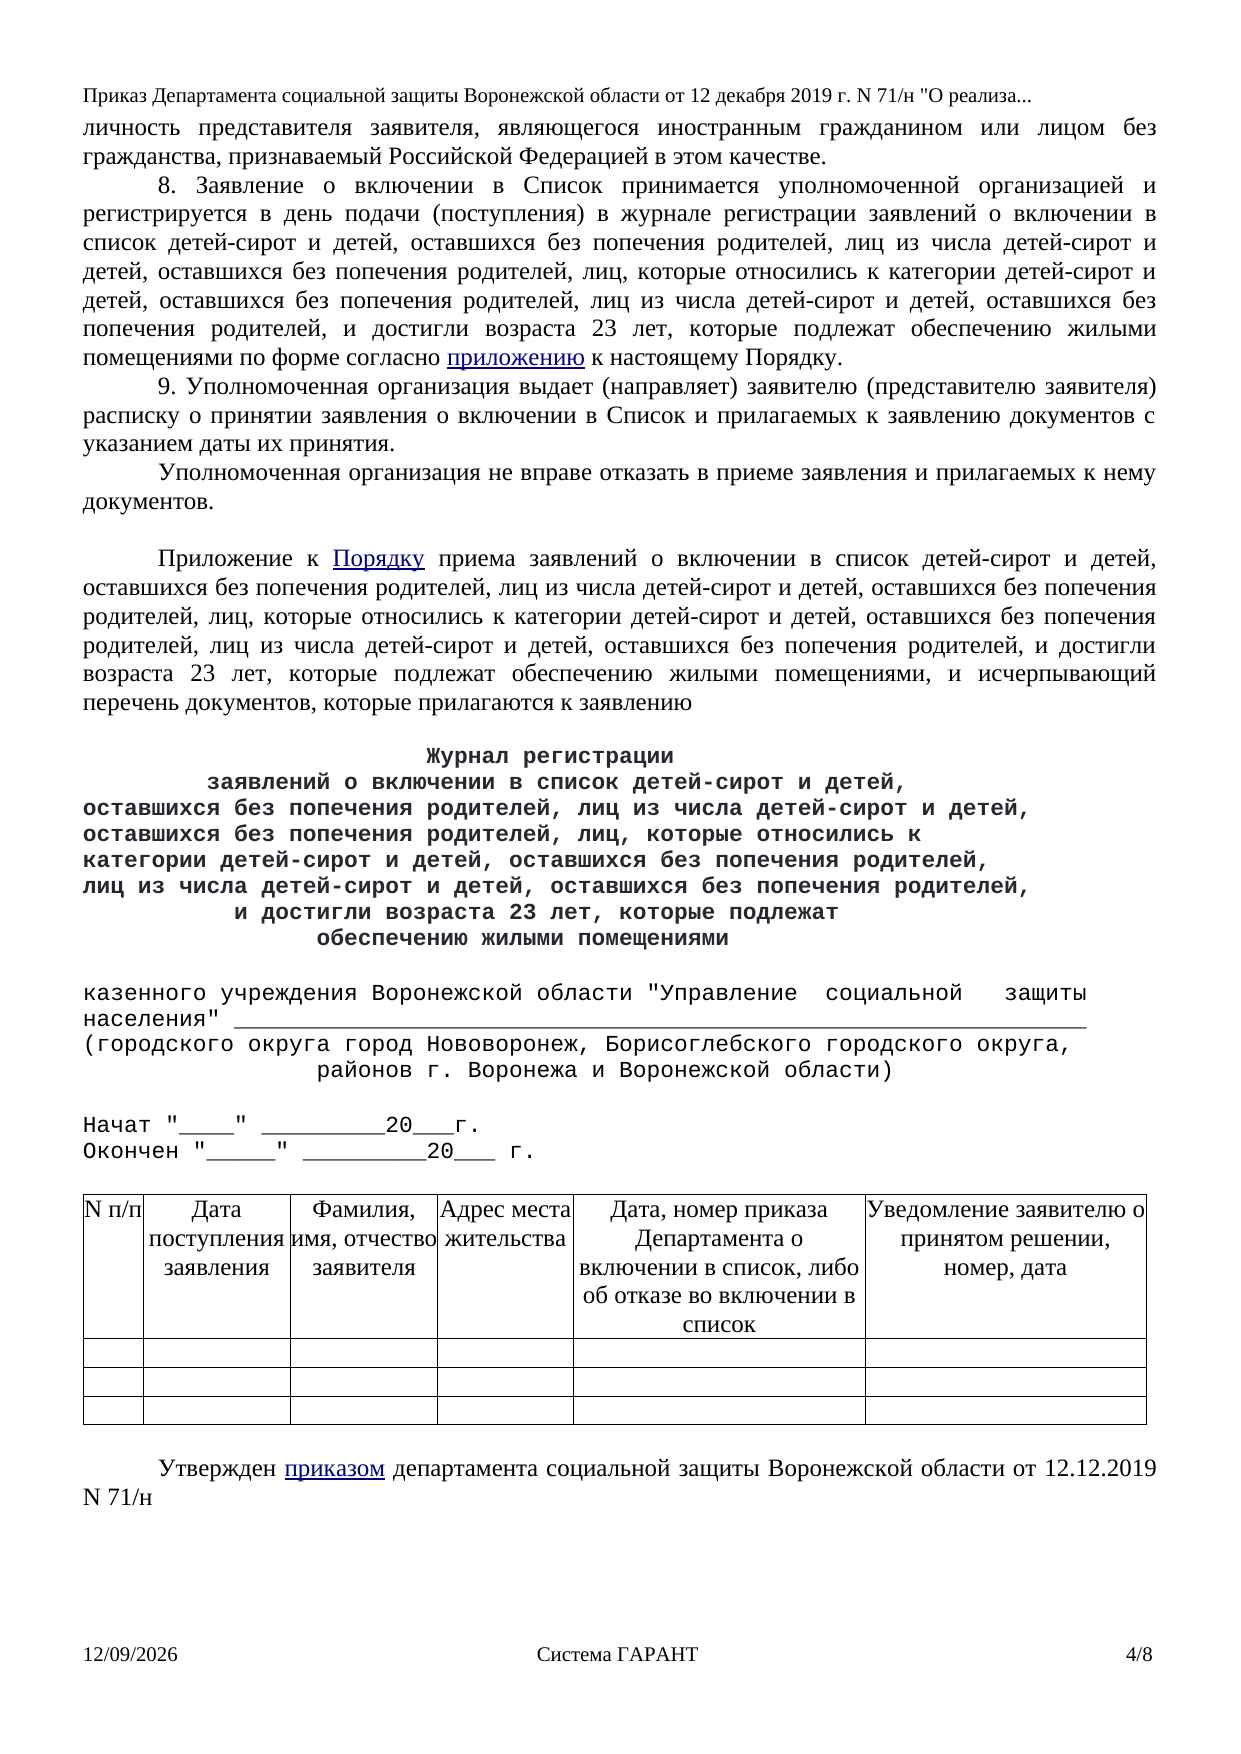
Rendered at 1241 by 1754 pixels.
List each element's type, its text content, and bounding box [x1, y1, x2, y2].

table_header Адрес места жительства [438, 1195, 573, 1338]
text заявлений о включении в список детей-сирот и детей, [83, 771, 1157, 797]
table_cell [84, 1368, 143, 1396]
table_cell [84, 1339, 143, 1367]
text категории детей-сирот и детей, оставшихся без попечения родителей, [83, 848, 1157, 874]
text населения" ______________________________________________________________ [83, 1007, 1157, 1033]
table_cell [438, 1339, 573, 1367]
text 8. Заявление о включении в Список принимается уполномоченной организацией и регистрируется в день подачи (поступления) в журнале регистрации заявлений о включении в список детей-сирот и детей, оставшихся без попечения родителей, лиц из числа детей-сирот и детей, оставшихся без попечения родителей, лиц, которые относились к категории детей-сирот и детей, оставшихся без попечения родителей, лиц из числа детей-сирот и детей, оставшихся без попечения родителей, и достигли возраста 23 лет, которые подлежат обеспечению жилыми помещениями по форме согласно приложению к настоящему Порядку. [83, 170, 1157, 371]
text Приложение к Порядку приема заявлений о включении в список детей-сирот и детей, оставшихся без попечения родителей, лиц из числа детей-сирот и детей, оставшихся без попечения родителей, лиц, которые относились к категории детей-сирот и детей, оставшихся без попечения родителей, лиц из числа детей-сирот и детей, оставшихся без попечения родителей, и достигли возраста 23 лет, которые подлежат обеспечению жилыми помещениями, и исчерпывающий перечень документов, которые прилагаются к заявлению [83, 543, 1157, 716]
text и достигли возраста 23 лет, которые подлежат [83, 900, 1157, 926]
text личность представителя заявителя, являющегося иностранным гражданином или лицом без гражданства, признаваемый Российской Федерацией в этом качестве. [83, 112, 1157, 170]
table_cell [144, 1397, 290, 1424]
text оставшихся без попечения родителей, лиц, которые относились к [83, 822, 1157, 848]
table_cell [574, 1339, 865, 1367]
text Утвержден приказом департамента социальной защиты Воронежской области от 12.12.2019 N 71/н [83, 1453, 1157, 1511]
text Уполномоченная организация не вправе отказать в приеме заявления и прилагаемых к нему документов. [83, 457, 1157, 515]
table_header Дата, номер приказа Департамента о включении в список, либо об отказе во включении в список [574, 1195, 865, 1338]
table_header N п/п [84, 1195, 143, 1338]
table_cell [84, 1397, 143, 1424]
text 9. Уполномоченная организация выдает (направляет) заявителю (представителю заявителя) расписку о принятии заявления о включении в Список и прилагаемых к заявлению документов с указанием даты их принятия. [83, 371, 1157, 457]
text Журнал регистрации [83, 745, 1157, 771]
text казенного учреждения Воронежской области "Управление социальной защиты [83, 981, 1157, 1007]
text районов г. Воронежа и Воронежской области) [83, 1059, 1157, 1085]
text Начат "____" _________20___г. [83, 1113, 1157, 1139]
table_cell [438, 1368, 573, 1396]
text лиц из числа детей-сирот и детей, оставшихся без попечения родителей, [83, 874, 1157, 900]
table_cell [291, 1339, 437, 1367]
table_header Уведомление заявителю о принятом решении, номер, дата [866, 1195, 1146, 1338]
table_header Фамилия, имя, отчество заявителя [291, 1195, 437, 1338]
table_cell [144, 1339, 290, 1367]
table_cell [866, 1397, 1146, 1424]
table_cell [291, 1397, 437, 1424]
table_cell [574, 1368, 865, 1396]
table_cell [866, 1339, 1146, 1367]
text Окончен "_____" _________20___ г. [83, 1139, 1157, 1165]
table_header Дата поступления заявления [144, 1195, 290, 1338]
table_cell [438, 1397, 573, 1424]
table_cell [291, 1368, 437, 1396]
text (городского округа город Нововоронеж, Борисоглебского городского округа, [83, 1033, 1157, 1059]
table_cell [144, 1368, 290, 1396]
text оставшихся без попечения родителей, лиц из числа детей-сирот и детей, [83, 797, 1157, 822]
table_cell [866, 1368, 1146, 1396]
text обеспечению жилыми помещениями [83, 926, 1157, 952]
table_cell [574, 1397, 865, 1424]
